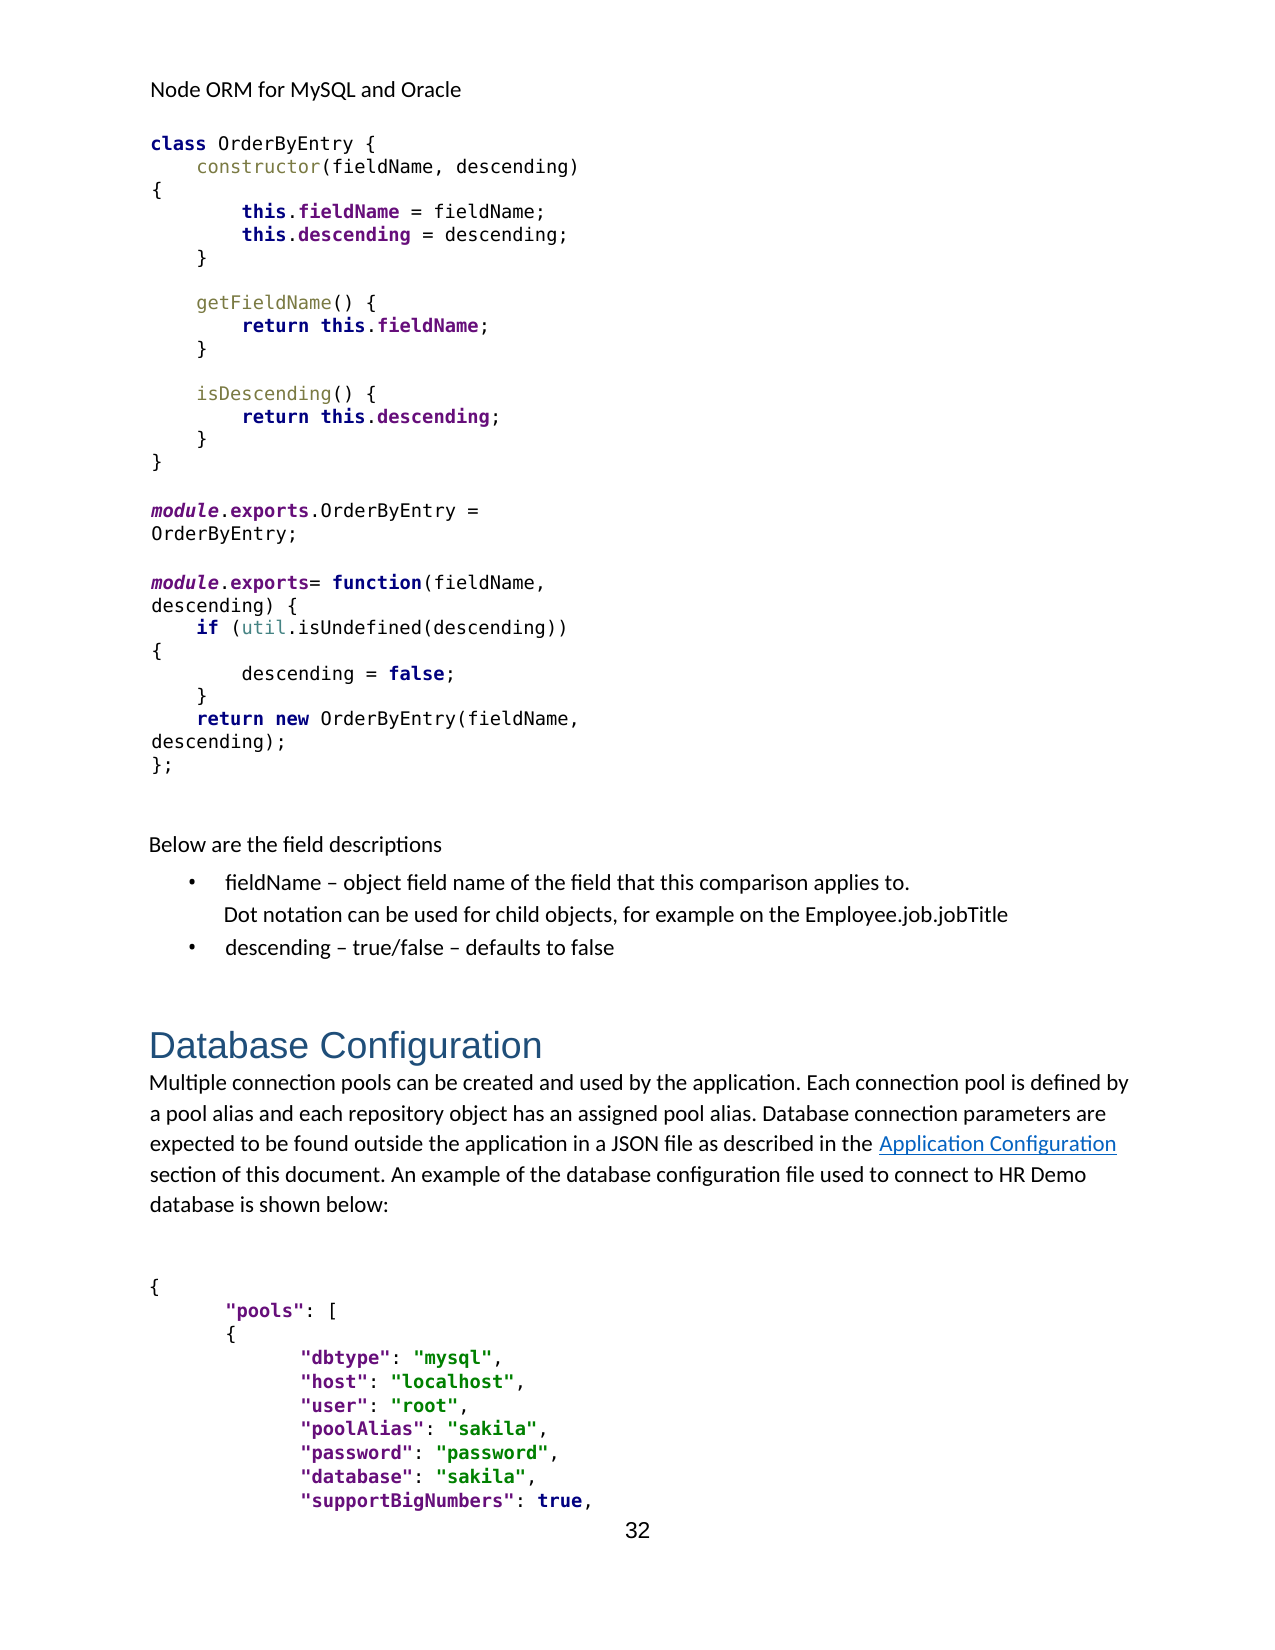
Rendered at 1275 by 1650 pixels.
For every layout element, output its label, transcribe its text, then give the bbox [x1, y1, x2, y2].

text • fieldName – object field name of the field that this comparison applies to. [188, 866, 1103, 897]
text { "pools": [ { "dbtype": "mysql", "host": "localhost", "user": "root", "poolAlias": "sakila", "password": "password", "database": "sakila", "supportBigNumbers": true, [149, 1276, 1131, 1511]
text • descending – true/false – defaults to false [188, 931, 1103, 962]
text Multiple connection pools can be created and used by the application. Each connection pool is defined by a pool alias and each repository object has an assigned pool alias. Database connection parameters are expected to be found outside the application in a JSON file as described in the Application Configuration section of this document. An example of the database configuration file used to connect to HR Demo database is shown below: [148, 1068, 1132, 1219]
text class OrderByEntry { constructor(fieldName, descending) { this.fieldName = fieldName; this.descending = descending; } getFieldName() { return this.fieldName; } isDescending() { return this.descending; } } module.exports.OrderByEntry = OrderByEntry; module.exports= function(fieldName, descending) { if (util.isUndefined(descending)) { descending = false; } return new OrderByEntry(fieldName, descending); }; [150, 133, 580, 802]
text Below are the field descriptions [148, 831, 1132, 859]
text Dot notation can be used for child objects, for example on the Employee.job.jobTitle [188, 900, 1103, 928]
subtitle Database Configuration [148, 1024, 1143, 1067]
